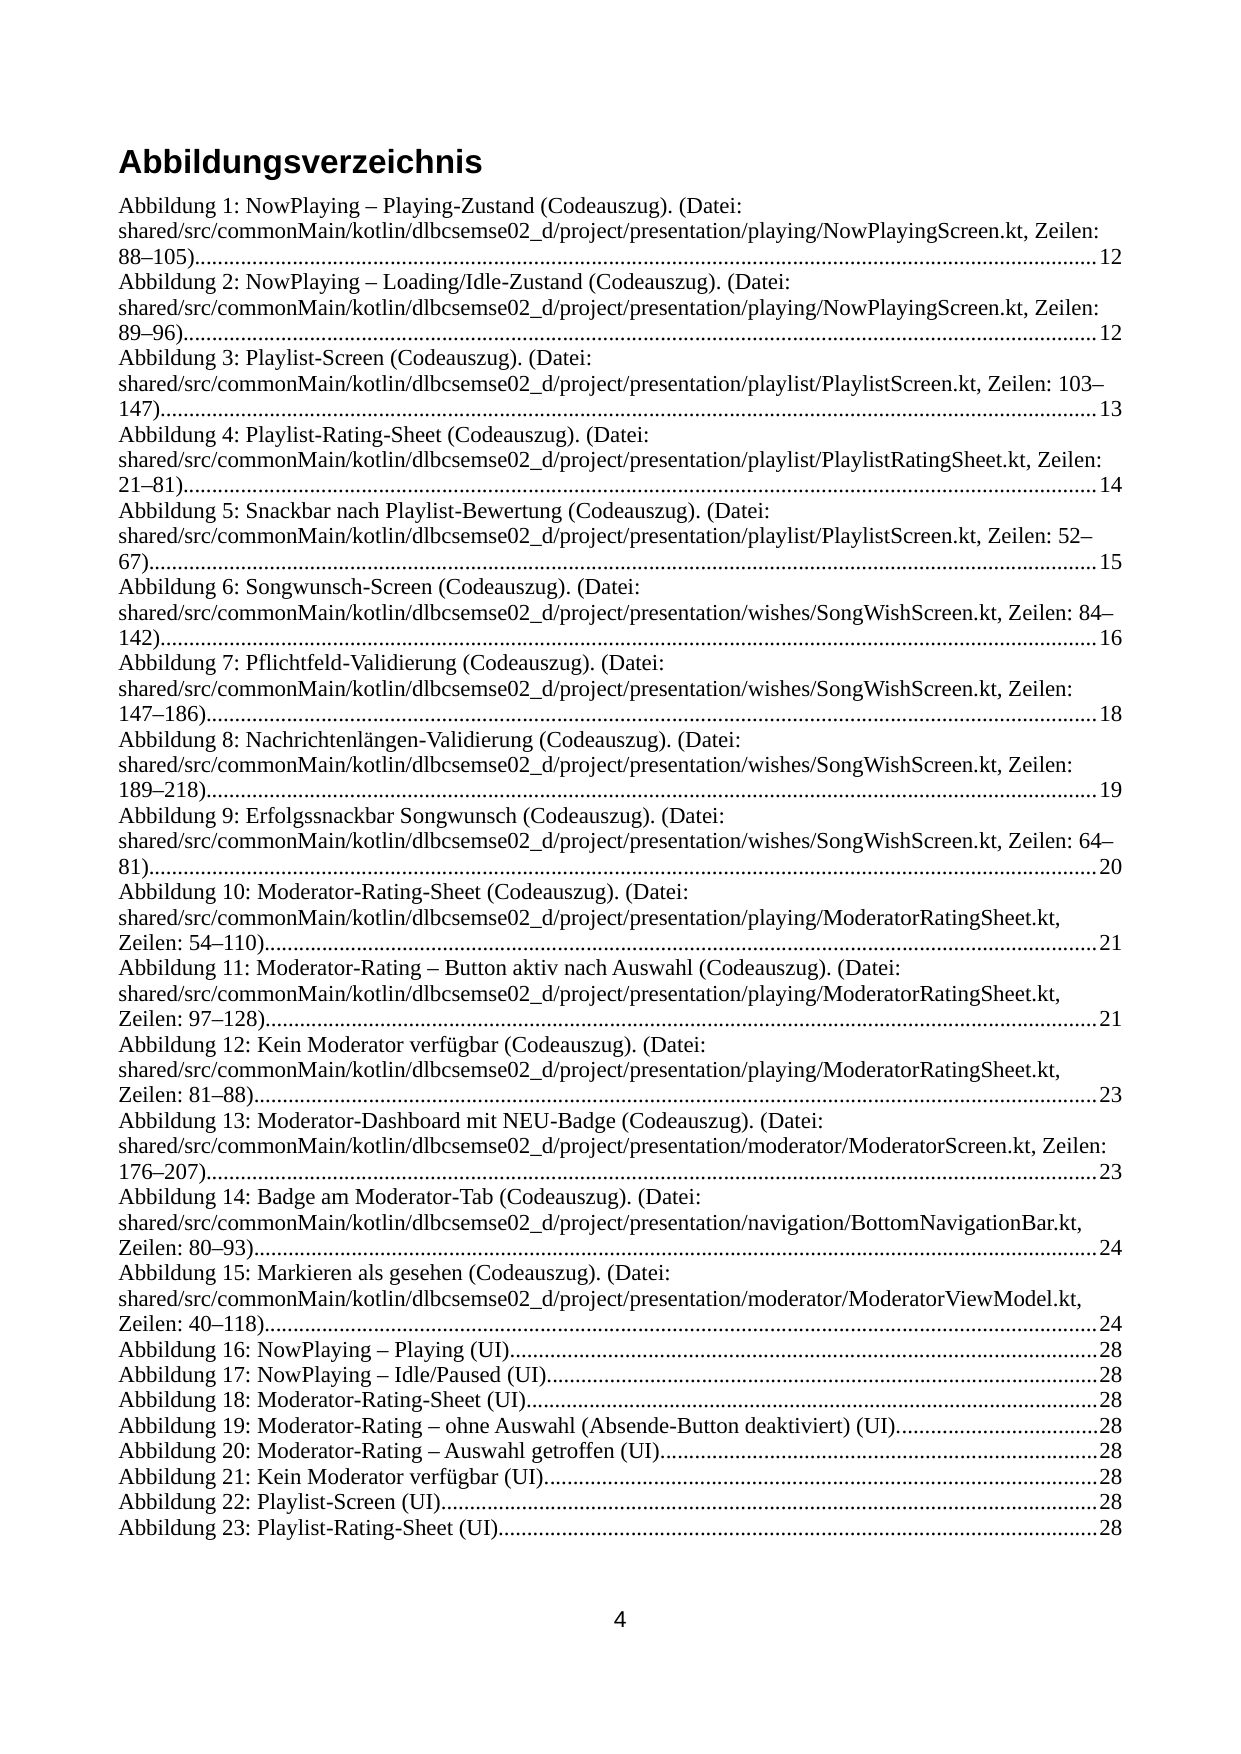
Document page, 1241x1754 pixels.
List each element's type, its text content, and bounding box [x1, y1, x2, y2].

text Abbildung 12: Kein Moderator verfügbar (Codeauszug). (Datei: shared/src/commonMain/kotlin/dlbcsemse02_d/project/presentation/playing/ModeratorRatingSheet.kt, Zeilen: 81–88) 23 [118, 1032, 1122, 1108]
text Abbildung 1: NowPlaying – Playing‑Zustand (Codeauszug). (Datei: shared/src/commonMain/kotlin/dlbcsemse02_d/project/presentation/playing/NowPlayingScreen.kt, Zeilen: 88–105) 12 [118, 193, 1122, 269]
text Abbildung 6: Songwunsch‑Screen (Codeauszug). (Datei: shared/src/commonMain/kotlin/dlbcsemse02_d/project/presentation/wishes/SongWishScreen.kt, Zeilen: 84–142) 16 [118, 574, 1122, 650]
text Abbildung 14: Badge am Moderator‑Tab (Codeauszug). (Datei: shared/src/commonMain/kotlin/dlbcsemse02_d/project/presentation/navigation/BottomNavigationBar.kt, Zeilen: 80–93) 24 [118, 1184, 1122, 1260]
text Abbildung 4: Playlist‑Rating‑Sheet (Codeauszug). (Datei: shared/src/commonMain/kotlin/dlbcsemse02_d/project/presentation/playlist/PlaylistRatingSheet.kt, Zeilen: 21–81) 14 [118, 422, 1122, 498]
subtitle Abbildungsverzeichnis [118, 143, 1122, 180]
text Abbildung 23: Playlist‑Rating‑Sheet (UI). 28 [118, 1514, 1122, 1540]
text Abbildung 18: Moderator‑Rating‑Sheet (UI). 28 [118, 1387, 1122, 1413]
text Abbildung 8: Nachrichtenlängen‑Validierung (Codeauszug). (Datei: shared/src/commonMain/kotlin/dlbcsemse02_d/project/presentation/wishes/SongWishScreen.kt, Zeilen: 189–218) 19 [118, 727, 1122, 803]
text Abbildung 5: Snackbar nach Playlist‑Bewertung (Codeauszug). (Datei: shared/src/commonMain/kotlin/dlbcsemse02_d/project/presentation/playlist/PlaylistScreen.kt, Zeilen: 52–67) 15 [118, 498, 1122, 574]
text Abbildung 7: Pflichtfeld‑Validierung (Codeauszug). (Datei: shared/src/commonMain/kotlin/dlbcsemse02_d/project/presentation/wishes/SongWishScreen.kt, Zeilen: 147–186) 18 [118, 650, 1122, 727]
text Abbildung 3: Playlist‑Screen (Codeauszug). (Datei: shared/src/commonMain/kotlin/dlbcsemse02_d/project/presentation/playlist/PlaylistScreen.kt, Zeilen: 103–147) 13 [118, 345, 1122, 422]
text Abbildung 21: Kein Moderator verfügbar (UI). 28 [118, 1464, 1122, 1489]
text Abbildung 17: NowPlaying – Idle/Paused (UI). 28 [118, 1362, 1122, 1387]
text Abbildung 22: Playlist‑Screen (UI). 28 [118, 1489, 1122, 1514]
text Abbildung 10: Moderator‑Rating‑Sheet (Codeauszug). (Datei: shared/src/commonMain/kotlin/dlbcsemse02_d/project/presentation/playing/ModeratorRatingSheet.kt, Zeilen: 54–110) 21 [118, 879, 1122, 955]
text Abbildung 9: Erfolgssnackbar Songwunsch (Codeauszug). (Datei: shared/src/commonMain/kotlin/dlbcsemse02_d/project/presentation/wishes/SongWishScreen.kt, Zeilen: 64–81) 20 [118, 803, 1122, 879]
text Abbildung 2: NowPlaying – Loading/Idle‑Zustand (Codeauszug). (Datei: shared/src/commonMain/kotlin/dlbcsemse02_d/project/presentation/playing/NowPlayingScreen.kt, Zeilen: 89–96) 12 [118, 269, 1122, 345]
text Abbildung 13: Moderator‑Dashboard mit NEU‑Badge (Codeauszug). (Datei: shared/src/commonMain/kotlin/dlbcsemse02_d/project/presentation/moderator/ModeratorScreen.kt, Zeilen: 176–207) 23 [118, 1108, 1122, 1184]
text Abbildung 20: Moderator‑Rating – Auswahl getroffen (UI). 28 [118, 1438, 1122, 1464]
text Abbildung 15: Markieren als gesehen (Codeauszug). (Datei: shared/src/commonMain/kotlin/dlbcsemse02_d/project/presentation/moderator/ModeratorViewModel.kt, Zeilen: 40–118) 24 [118, 1260, 1122, 1337]
text Abbildung 19: Moderator‑Rating – ohne Auswahl (Absende-Button deaktiviert) (UI). 28 [118, 1413, 1122, 1438]
text Abbildung 16: NowPlaying – Playing (UI). 28 [118, 1337, 1122, 1362]
text Abbildung 11: Moderator‑Rating – Button aktiv nach Auswahl (Codeauszug). (Datei: shared/src/commonMain/kotlin/dlbcsemse02_d/project/presentation/playing/ModeratorRatingSheet.kt, Zeilen: 97–128) 21 [118, 955, 1122, 1032]
